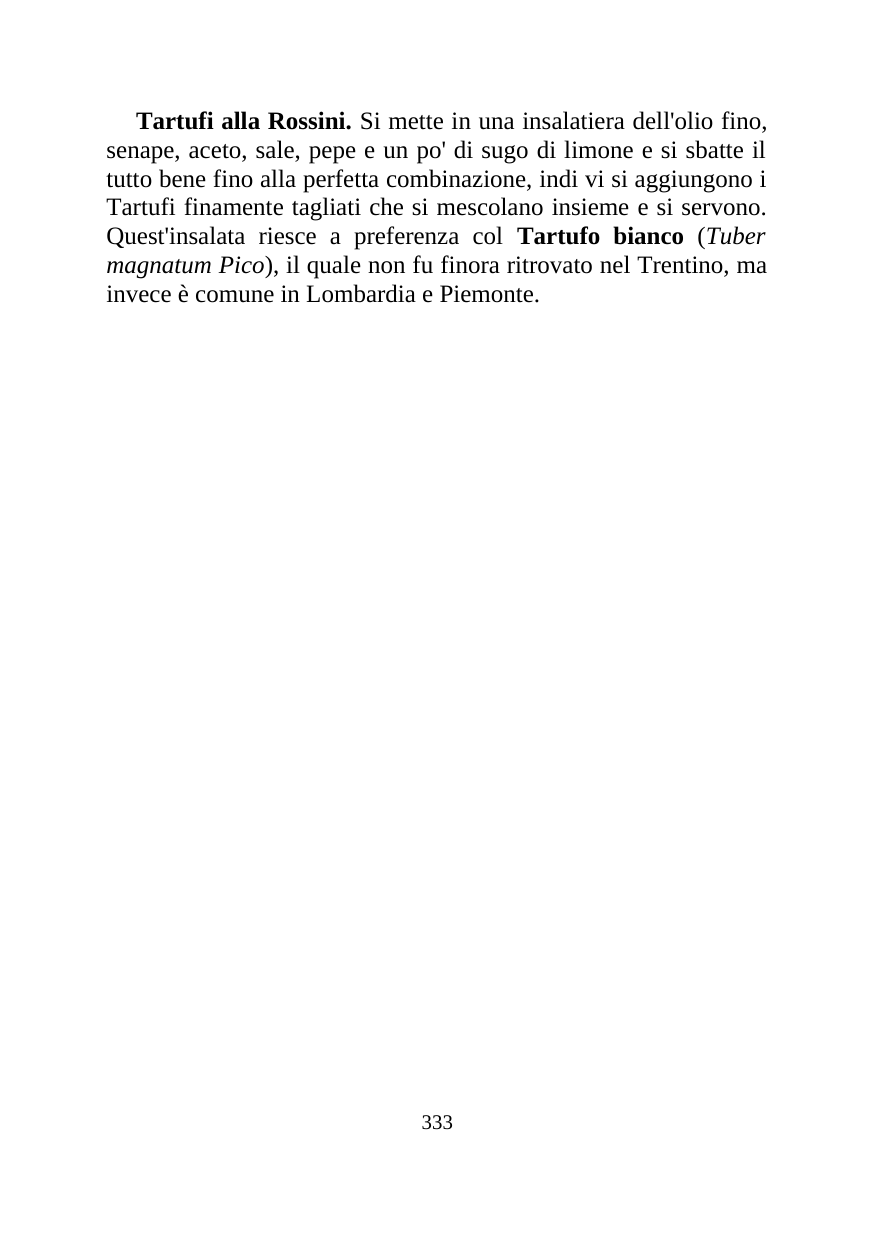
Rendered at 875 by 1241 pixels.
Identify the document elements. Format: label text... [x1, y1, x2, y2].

text Tartufi alla Rossini. Si mette in una insalatiera dell'olio fino, senape, aceto, sale, pepe e un po' di sugo di limone e si sbatte il tutto bene fino alla perfetta combinazione, indi vi si aggiungono i Tartufi finamente tagliati che si mescolano insieme e si servono. Quest'insalata riesce a preferenza col Tartufo bianco (Tuber magnatum Pico), il quale non fu finora ritrovato nel Trentino, ma invece è comune in Lombardia e Piemonte. [106, 106, 768, 307]
